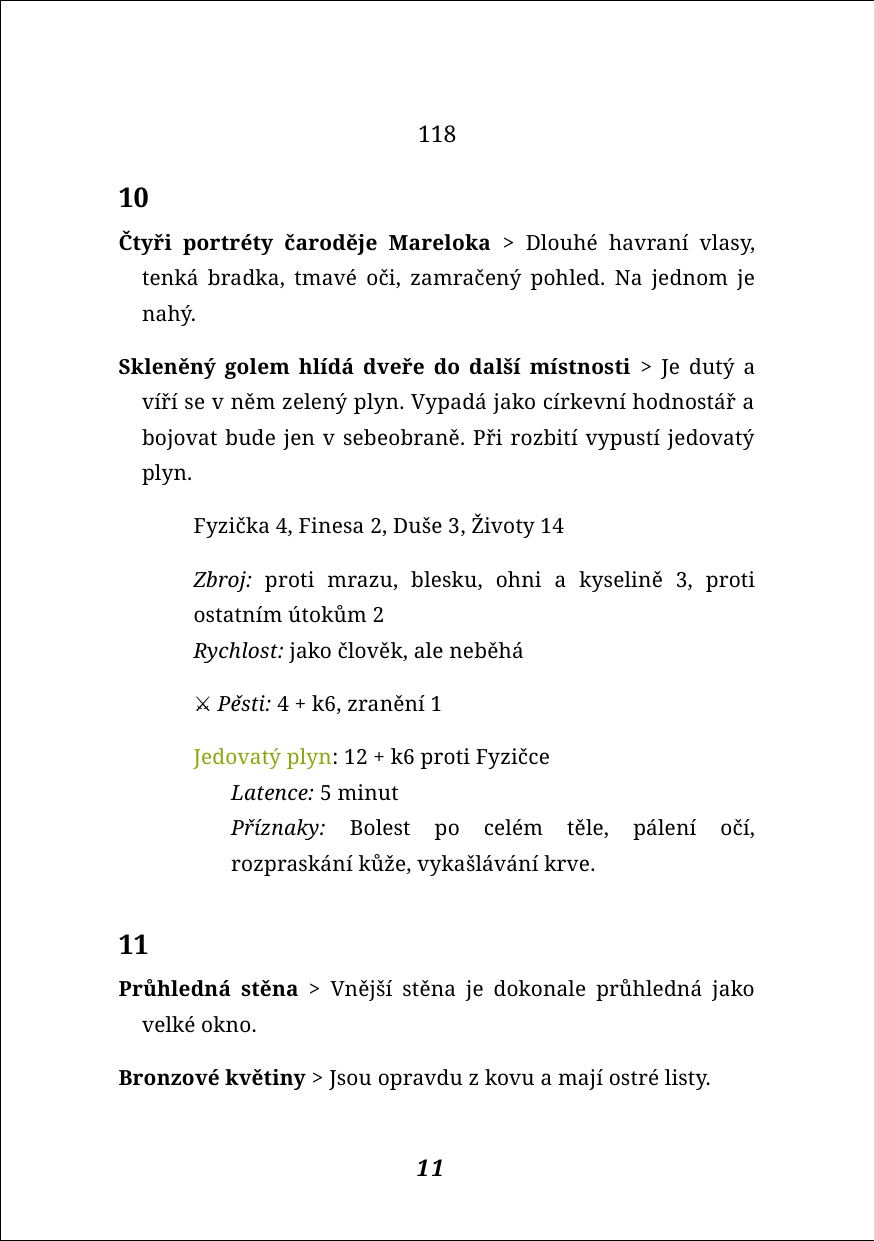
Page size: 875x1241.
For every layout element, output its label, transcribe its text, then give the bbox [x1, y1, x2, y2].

text Čtyři portréty čaroděje Mareloka > Dlouhé havraní vlasy, tenká bradka, tmavé oči, zamračený pohled. Na jednom je nahý. [118, 228, 756, 327]
text Bronzové květiny > Jsou opravdu z kovu a mají ostré listy. [118, 1063, 756, 1092]
list Latence: 5 minut [193, 778, 756, 806]
text Skleněný golem hlídá dveře do další místnosti > Je dutý a víří se v něm zelený plyn. Vypadá jako církevní hodnostář a bojovat bude jen v sebeobraně. Při rozbití vypustí jedovatý plyn. [118, 352, 756, 487]
list Fyzička 4, Finesa 2, Duše 3, Životy 14 [156, 512, 756, 540]
list ⚔ Pěsti: 4 + k6, zranění 1 [156, 689, 756, 718]
text Průhledná stěna > Vnější stěna je dokonale průhledná jako velké okno. [118, 974, 756, 1038]
list Příznaky: Bolest po celém těle, pálení očí, rozpraskání kůže, vykašlávání krve. [193, 813, 756, 877]
subtitle 10 [118, 179, 756, 216]
list Zbroj: proti mrazu, blesku, ohni a kyselině 3, proti ostatním útokům 2 [156, 565, 756, 629]
subtitle 11 [118, 926, 756, 963]
list Jedovatý plyn: 12 + k6 proti Fyzičce [156, 742, 756, 771]
list Rychlost: jako člověk, ale neběhá [156, 636, 756, 664]
